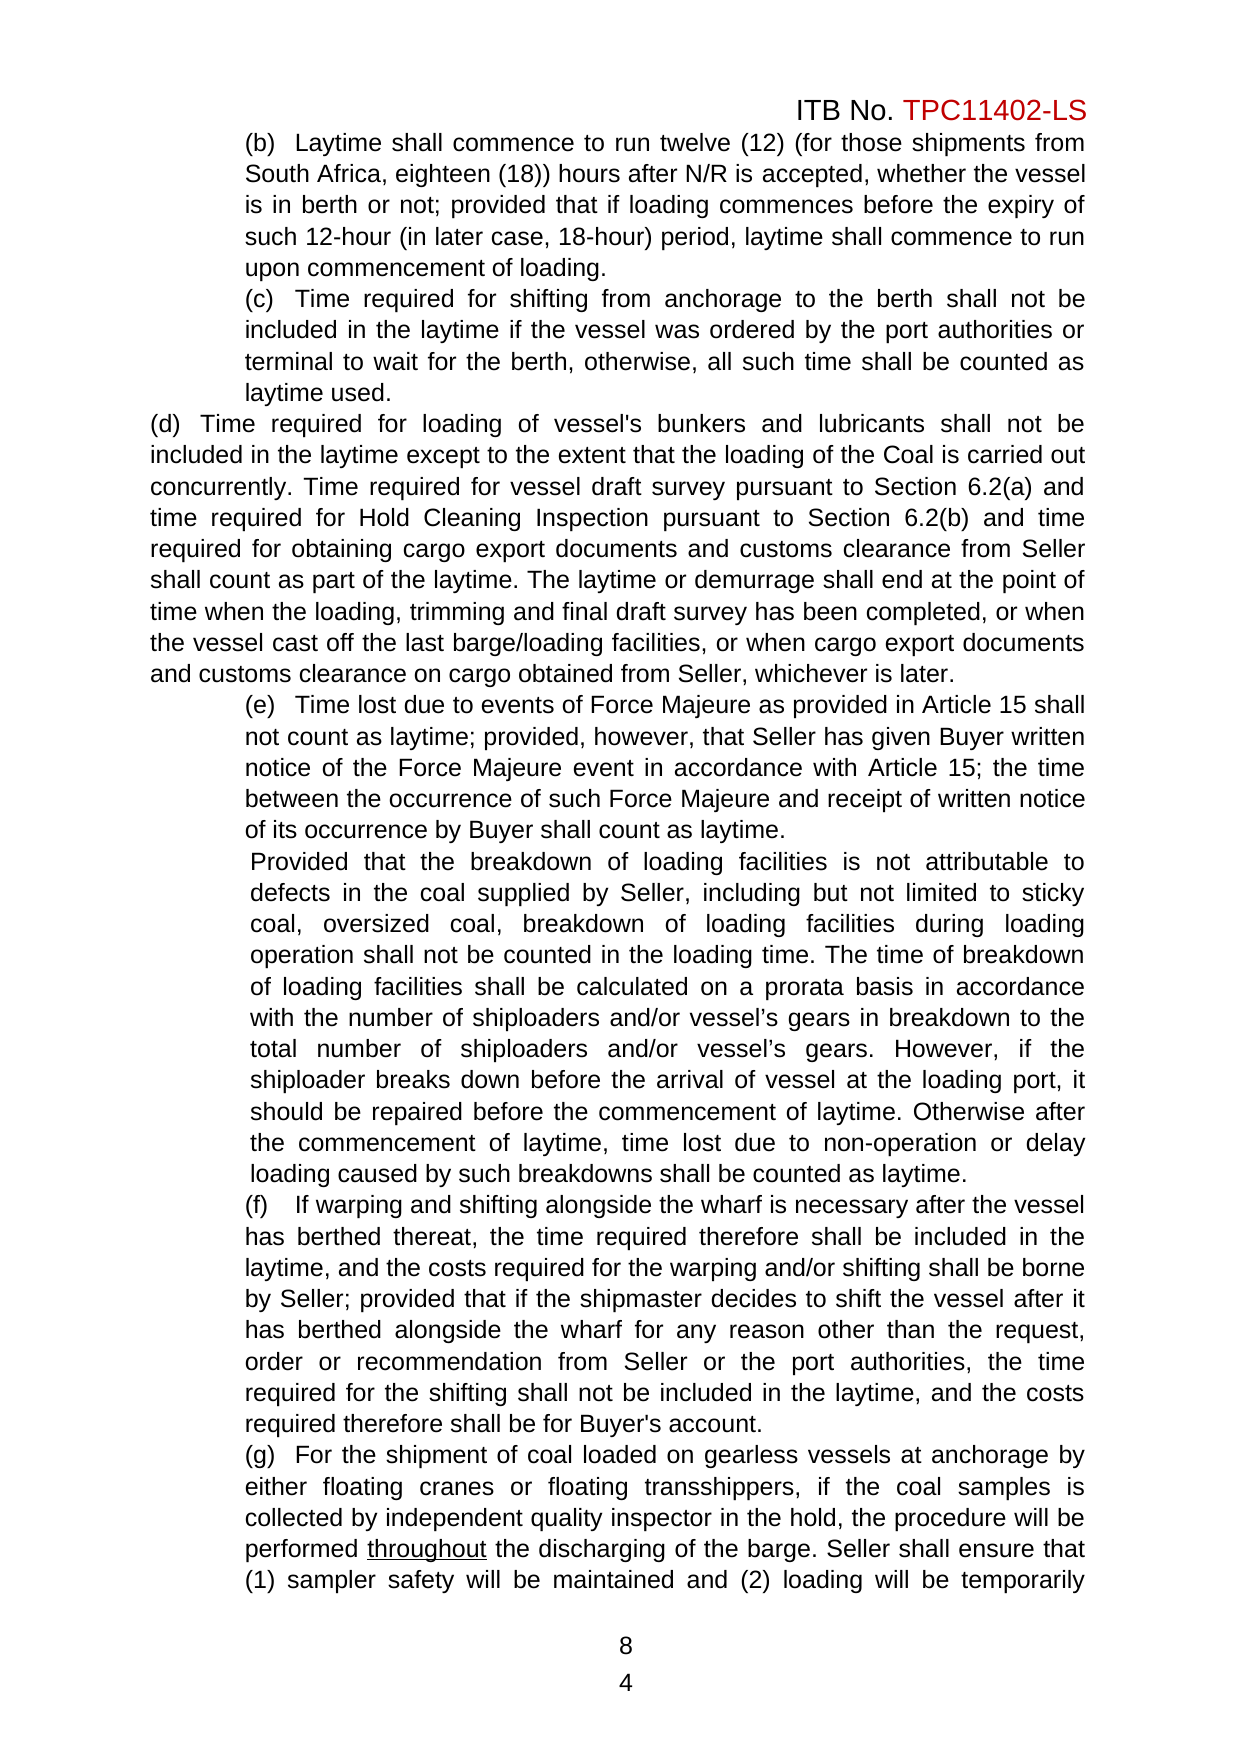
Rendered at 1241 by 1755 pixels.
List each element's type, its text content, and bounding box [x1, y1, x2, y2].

list Laytime shall commence to run twelve (12) (for those shipments from South Africa, eighteen (18)) hours after N/R is accepted, whether the vessel is in berth or not; provided that if loading commences before the expiry of such 12-hour (in later case, 18-hour) period, laytime shall commence to run upon commencement of loading. [244, 126, 1087, 282]
text Provided that the breakdown of loading facilities is not attributable to defects in the coal supplied by Seller, including but not limited to sticky coal, oversized coal, breakdown of loading facilities during loading operation shall not be counted in the loading time. The time of breakdown of loading facilities shall be calculated on a prorata basis in accordance with the number of shiploaders and/or vessel’s gears in breakdown to the total number of shiploaders and/or vessel’s gears. However, if the shiploader breaks down before the arrival of vessel at the loading port, it should be repaired before the commencement of laytime. Otherwise after the commencement of laytime, time lost due to non-operation or delay loading caused by such breakdowns shall be counted as laytime. [250, 845, 1087, 1189]
list Time lost due to events of Force Majeure as provided in Article 15 shall not count as laytime; provided, however, that Seller has given Buyer written notice of the Force Majeure event in accordance with Article 15; the time between the occurrence of such Force Majeure and receipt of written notice of its occurrence by Buyer shall count as laytime. [244, 689, 1087, 845]
list Time required for loading of vessel's bunkers and lubricants shall not be included in the laytime except to the extent that the loading of the Coal is carried out concurrently. Time required for vessel draft survey pursuant to Section 6.2(a) and time required for Hold Cleaning Inspection pursuant to Section 6.2(b) and time required for obtaining cargo export documents and customs clearance from Seller shall count as part of the laytime. The laytime or demurrage shall end at the point of time when the loading, trimming and final draft survey has been completed, or when the vessel cast off the last barge/loading facilities, or when cargo export documents and customs clearance on cargo obtained from Seller, whichever is later. [150, 407, 1087, 689]
list Time required for shifting from anchorage to the berth shall not be included in the laytime if the vessel was ordered by the port authorities or terminal to wait for the berth, otherwise, all such time shall be counted as laytime used. [244, 282, 1087, 407]
list For the shipment of coal loaded on gearless vessels at anchorage by either floating cranes or floating transshippers, if the coal samples is collected by independent quality inspector in the hold, the procedure will be performed throughout the discharging of the barge. Seller shall ensure that (1) sampler safety will be maintained and (2) loading will be temporarily [244, 1439, 1087, 1595]
list If warping and shifting alongside the wharf is necessary after the vessel has berthed thereat, the time required therefore shall be included in the laytime, and the costs required for the warping and/or shifting shall be borne by Seller; provided that if the shipmaster decides to shift the vessel after it has berthed alongside the wharf for any reason other than the request, order or recommendation from Seller or the port authorities, the time required for the shifting shall not be included in the laytime, and the costs required therefore shall be for Buyer's account. [244, 1189, 1087, 1439]
